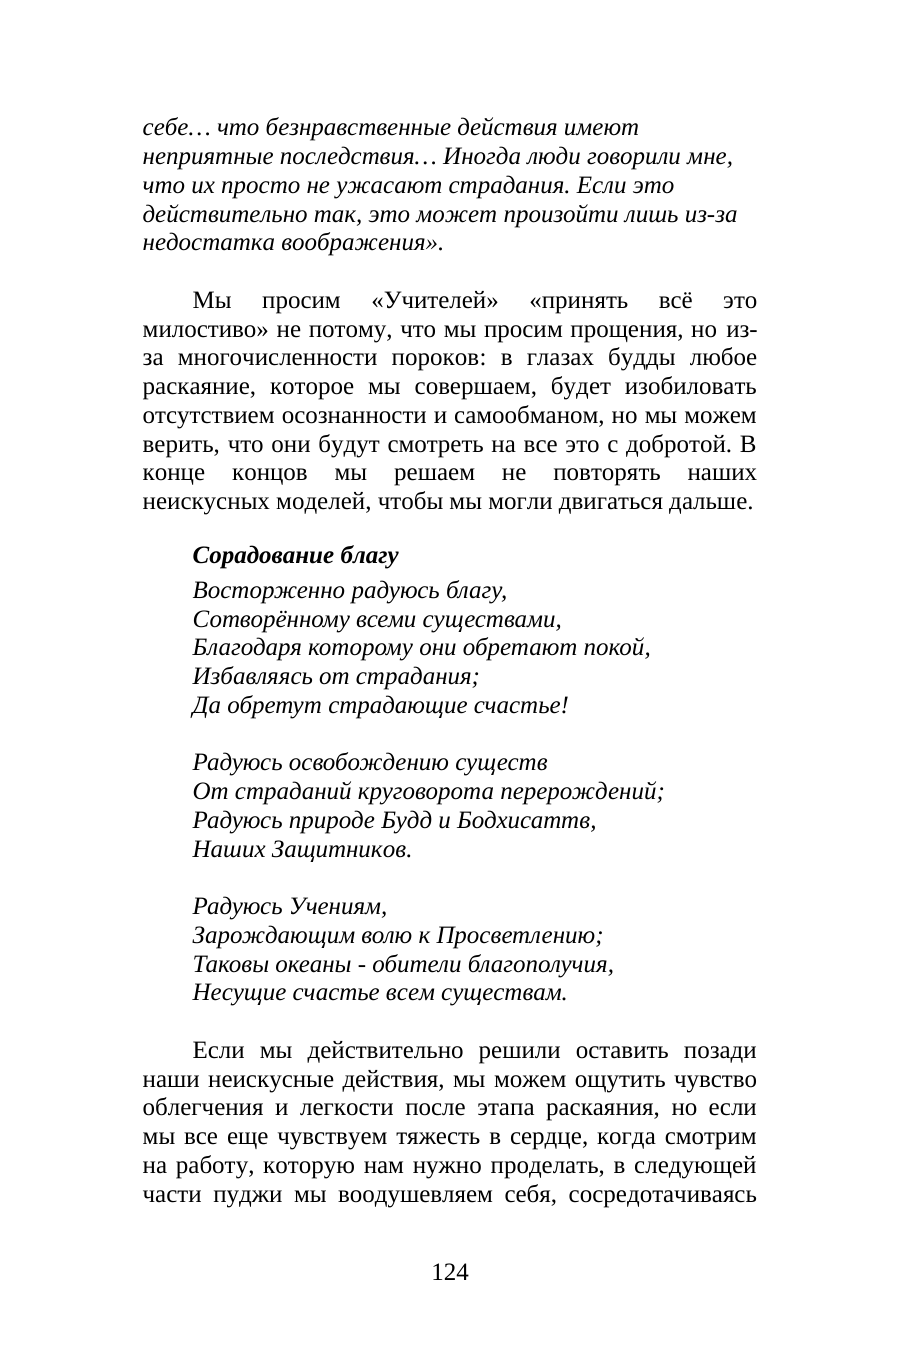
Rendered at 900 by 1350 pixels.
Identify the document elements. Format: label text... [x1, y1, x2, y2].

text Если мы действительно решили оставить позади наши неискусные действия, мы можем ощутить чувство облегчения и легкости после этапа раскаяния, но если мы все еще чувствуем тяжесть в сердце, когда смотрим на работу, которую нам нужно проделать, в следующей части пуджи мы воодушевляем себя, сосредотачиваясь [142, 1035, 757, 1207]
text Несущие счастье всем существам. [142, 977, 757, 1006]
text Зарождающим волю к Просветлению; [142, 920, 757, 949]
text Наших Защитников. [142, 834, 757, 862]
text Радуюсь освобождению существ [142, 747, 757, 776]
subtitle Сорадование благу [142, 540, 757, 569]
text Радуюсь Учениям, [142, 891, 757, 920]
text Таковы океаны - обители благополучия, [142, 949, 757, 977]
text Да обретут страдающие счастье! [142, 690, 757, 719]
text Мы просим «Учителей» «принять всё это милостиво» не потому, что мы просим прощения, но из-за многочисленности пороков: в глазах будды любое раскаяние, которое мы совершаем, будет изобиловать отсутствием осознанности и самообманом, но мы можем верить, что они будут смотреть на все это с добротой. В конце концов мы решаем не повторять наших неискусных моделей, чтобы мы могли двигаться дальше. [142, 285, 757, 515]
text От страданий круговорота перерождений; [142, 776, 757, 805]
text Избавляясь от страдания; [142, 661, 757, 690]
text Сотворённому всеми существами, [142, 604, 757, 632]
text себе… что безнравственные действия имеют неприятные последствия… Иногда люди говорили мне, что их просто не ужасают страдания. Если это действительно так, это может произойти лишь из-за недостатка воображения». [142, 112, 757, 256]
text Восторженно радуюсь благу, [142, 575, 757, 604]
text Радуюсь природе Будд и Бодхисаттв, [142, 805, 757, 834]
text Благодаря которому они обретают покой, [142, 632, 757, 661]
